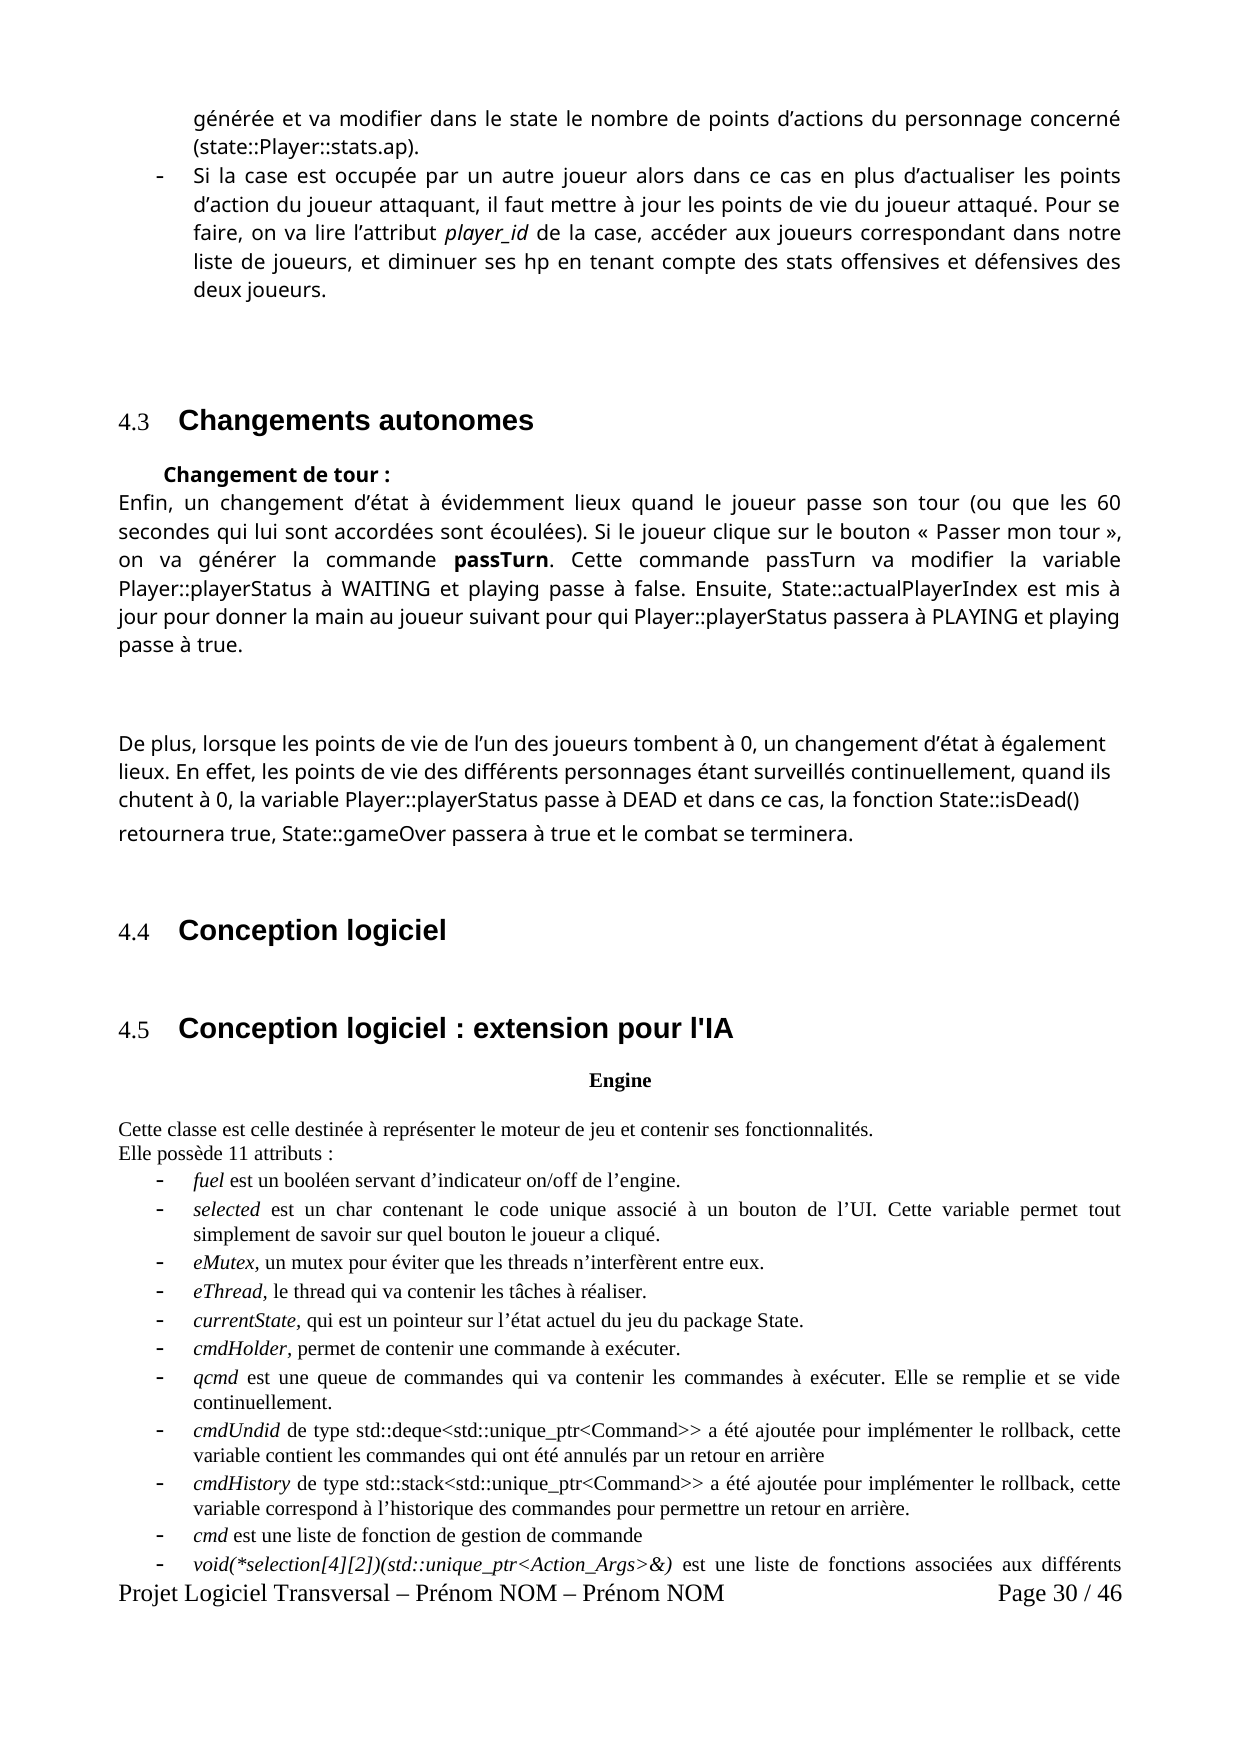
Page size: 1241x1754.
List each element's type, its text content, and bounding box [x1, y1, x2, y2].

list selected est un char contenant le code unique associé à un bouton de l’UI. Cette variable permet tout simplement de savoir sur quel bouton le joueur a cliqué. [156, 1193, 1122, 1246]
list cmdHolder, permet de contenir une commande à exécuter. [156, 1332, 1122, 1361]
list eMutex, un mutex pour éviter que les threads n’interfèrent entre eux. [156, 1246, 1122, 1275]
text Enfin, un changement d’état à évidemment lieux quand le joueur passe son tour (ou que les 60 secondes qui lui sont accordées sont écoulées). Si le joueur clique sur le bouton « Passer mon tour », on va générer la commande passTurn. Cette commande passTurn va modifier la variable Player::playerStatus à WAITING et playing passe à false. Ensuite, State::actualPlayerIndex est mis à jour pour donner la main au joueur suivant pour qui Player::playerStatus passera à PLAYING et playing passe à true. [118, 488, 1122, 659]
list qcmd est une queue de commandes qui va contenir les commandes à exécuter. Elle se remplie et se vide continuellement. [156, 1361, 1122, 1414]
list currentState, qui est un pointeur sur l’état actuel du jeu du package State. [156, 1304, 1122, 1332]
list Conception logiciel [118, 913, 1122, 946]
text De plus, lorsque les points de vie de l’un des joueurs tombent à 0, un changement d’état à également lieux. En effet, les points de vie des différents personnages étant surveillés continuellement, quand ils chutent à 0, la variable Player::playerStatus passe à DEAD et dans ce cas, la fonction State::isDead() retournera true, State::gameOver passera à true et le combat se terminera. [118, 729, 1122, 848]
list cmdHistory de type std::stack<std::unique_ptr<Command>> a été ajoutée pour implémenter le rollback, cette variable correspond à l’historique des commandes pour permettre un retour en arrière. [156, 1467, 1122, 1519]
list Conception logiciel : extension pour l'IA [118, 1011, 1122, 1045]
list cmdUndid de type std::deque<std::unique_ptr<Command>> a été ajoutée pour implémenter le rollback, cette variable contient les commandes qui ont été annulés par un retour en arrière [156, 1414, 1122, 1467]
text Elle possède 11 attributs : [118, 1141, 1122, 1164]
list cmd est une liste de fonction de gestion de commande [156, 1519, 1122, 1548]
list eThread, le thread qui va contenir les tâches à réaliser. [156, 1275, 1122, 1304]
list Si la case est occupée par un autre joueur alors dans ce cas en plus d’actualiser les points d’action du joueur attaquant, il faut mettre à jour les points de vie du joueur attaqué. Pour se faire, on va lire l’attribut player_id de la case, accéder aux joueurs correspondant dans notre liste de joueurs, et diminuer ses hp en tenant compte des stats offensives et défensives des deux joueurs. [156, 161, 1122, 304]
text Cette classe est celle destinée à représenter le moteur de jeu et contenir ses fonctionnalités. [118, 1116, 1122, 1141]
list fuel est un booléen servant d’indicateur on/off de l’engine. [156, 1164, 1122, 1193]
list Changements autonomes [118, 403, 1122, 436]
list void(*selection[4][2])(std::unique_ptr<Action_Args>&) est une liste de fonctions associées aux différents [156, 1548, 1122, 1577]
list générée et va modifier dans le state le nombre de points d’actions du personnage concerné (state::Player::stats.ap). [156, 104, 1122, 161]
list Changement de tour : [163, 460, 1122, 488]
text Engine [118, 1068, 1122, 1092]
